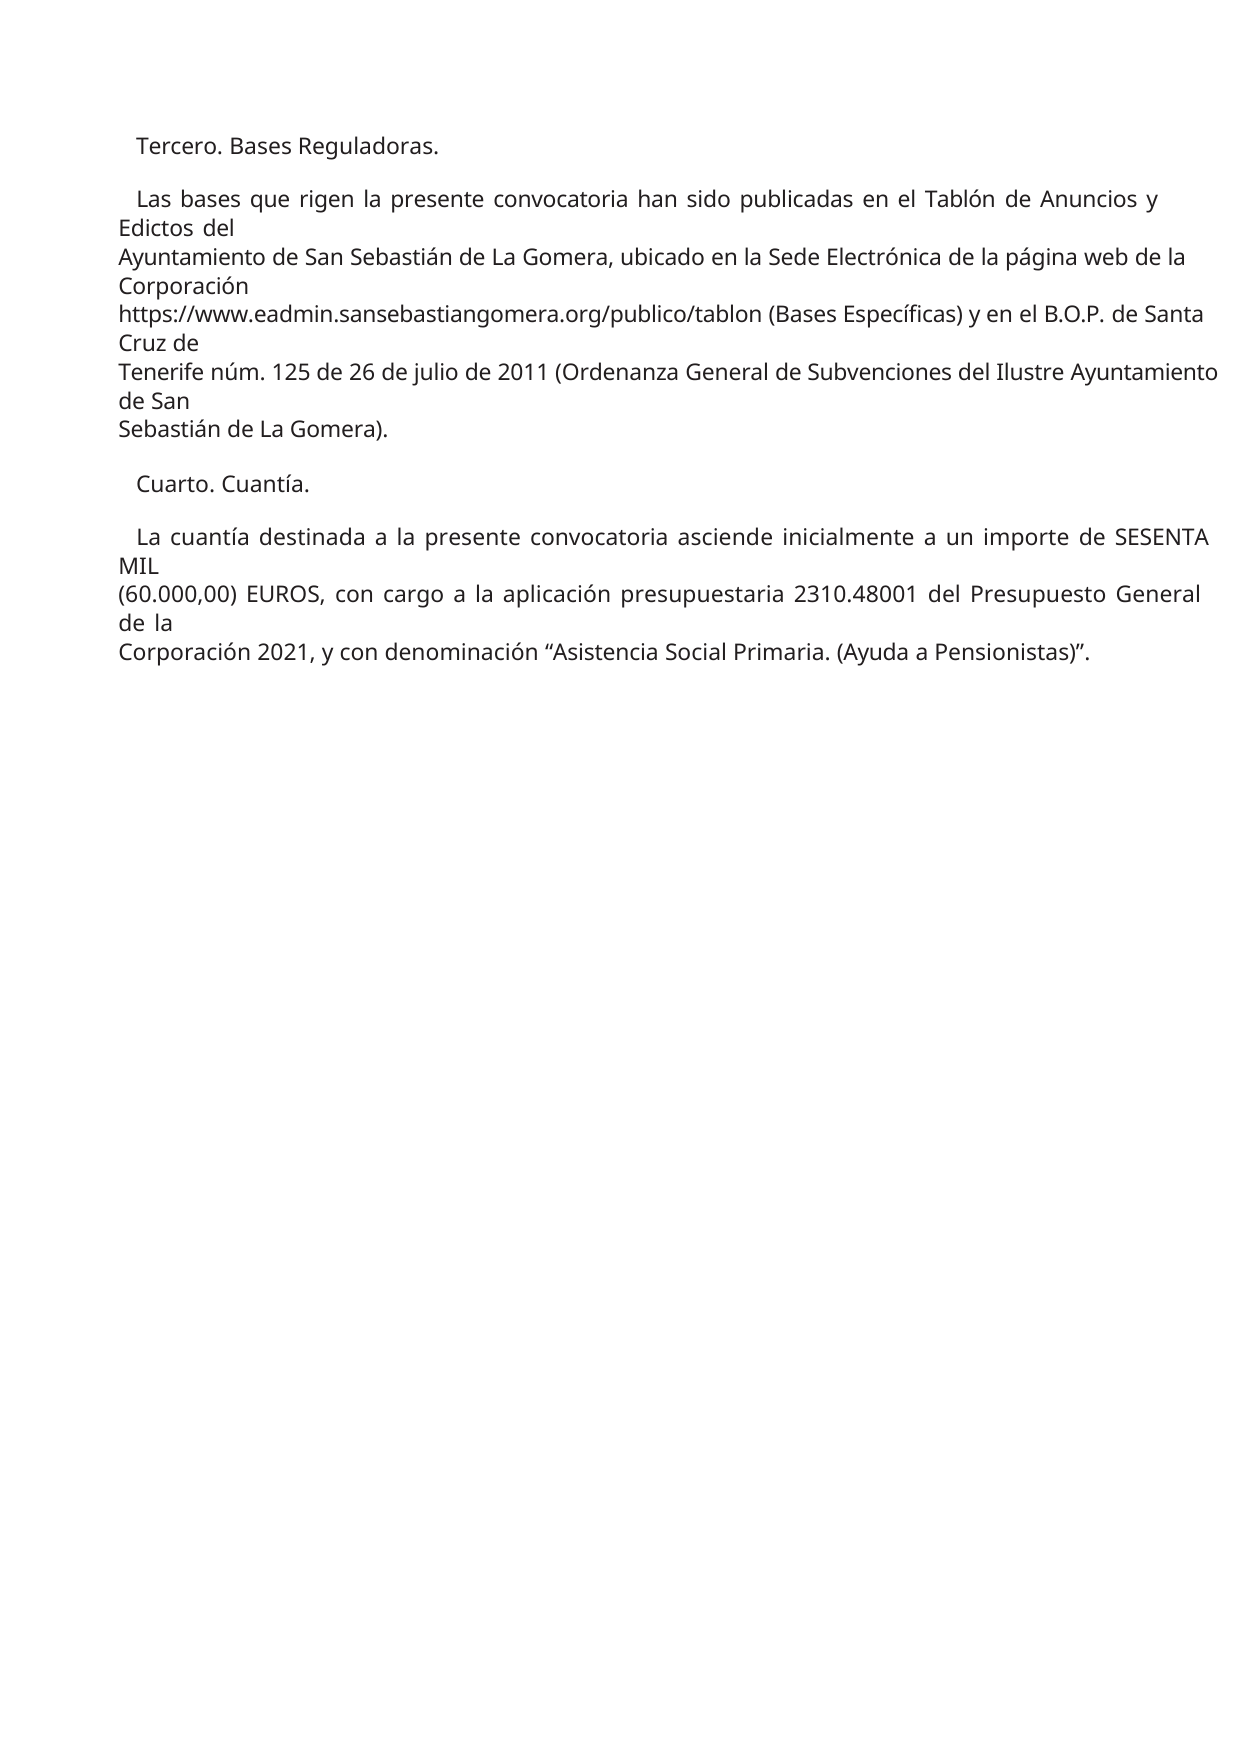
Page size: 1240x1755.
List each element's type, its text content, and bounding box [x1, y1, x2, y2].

text Las bases que rigen la presente convocatoria han sido publicadas en el Tablón de Anuncios y Edictos del Ayuntamiento de San Sebastián de La Gomera, ubicado en la Sede Electrónica de la página web de la Corporación https://www.eadmin.sansebastiangomera.org/publico/tablon (Bases Específicas) y en el B.O.P. de Santa Cruz de Tenerife núm. 125 de 26 de julio de 2011 (Ordenanza General de Subvenciones del Ilustre Ayuntamiento de San Sebastián de La Gomera). [118, 185, 1229, 444]
text Cuarto. Cuantía. [136, 471, 1229, 497]
text Tercero. Bases Reguladoras. [136, 133, 1229, 160]
text La cuantía destinada a la presente convocatoria asciende inicialmente a un importe de SESENTA MIL (60.000,00) EUROS, con cargo a la aplicación presupuestaria 2310.48001 del Presupuesto General de la Corporación 2021, y con denominación “Asistencia Social Primaria. (Ayuda a Pensionistas)”. [118, 522, 1229, 666]
